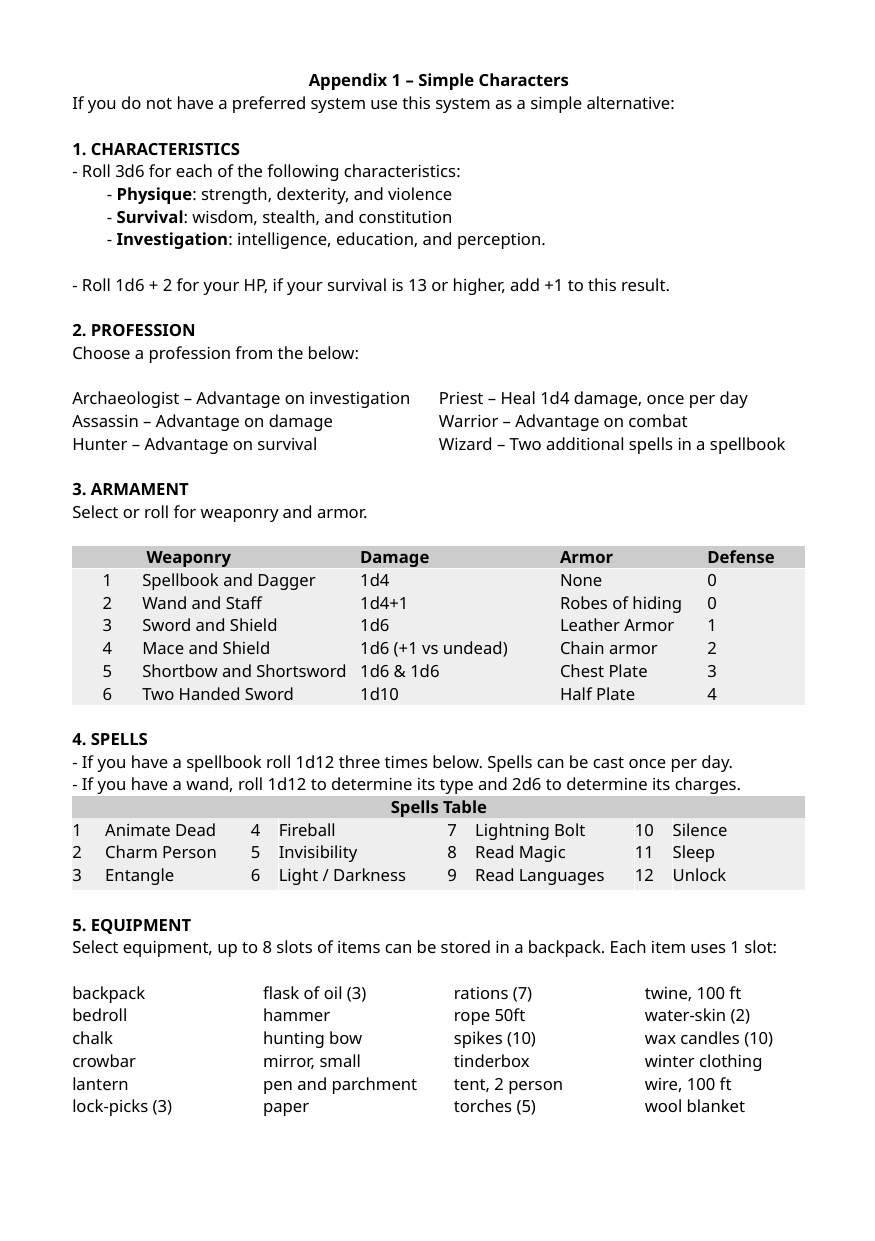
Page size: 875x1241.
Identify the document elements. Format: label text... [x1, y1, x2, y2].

table_cell Chest Plate [560, 659, 707, 682]
table_cell Silence [673, 818, 805, 841]
text hammer [263, 1004, 424, 1027]
table_cell 4 [251, 818, 278, 841]
text torches (5) [454, 1095, 614, 1117]
table_cell Spellbook and Dagger [142, 569, 360, 591]
table_cell 1d4 [360, 569, 560, 591]
text pen and parchment paper [263, 1072, 424, 1117]
table_header Damage [360, 546, 560, 568]
table_cell 1 [72, 569, 142, 591]
text 5. EQUIPMENT [72, 913, 806, 936]
text rations (7) [454, 981, 614, 1004]
table_header Priest – Heal 1d4 damage, once per day [439, 387, 806, 409]
table_cell Leather Armor [560, 614, 707, 637]
table_header Defense [707, 546, 805, 568]
table_cell 3 [72, 864, 105, 890]
table_cell Unlock [673, 864, 805, 890]
text Appendix 1 – Simple Characters [72, 69, 806, 92]
table_cell Two Handed Sword [142, 682, 360, 705]
table_cell 3 [72, 614, 142, 637]
table_cell Robes of hiding [560, 591, 707, 614]
table_cell Assassin – Advantage on damage [72, 410, 439, 432]
table_cell 1d6 [360, 614, 560, 637]
text 4. SPELLS [72, 727, 806, 750]
table_cell 11 [635, 841, 672, 864]
text If you do not have a preferred system use this system as a simple alternative: [72, 92, 806, 114]
table_cell 12 [635, 864, 672, 890]
table_cell 0 [707, 569, 805, 591]
table_cell 4 [707, 682, 805, 705]
table_cell 5 [72, 659, 142, 682]
table_cell Animate Dead [105, 818, 251, 841]
text bedroll [72, 1004, 233, 1027]
table_cell Mace and Shield [142, 637, 360, 659]
text - If you have a wand, roll 1d12 to determine its type and 2d6 to determine its charges. [72, 773, 806, 796]
text wool blanket [644, 1095, 806, 1117]
text lantern [72, 1072, 233, 1095]
table_cell Read Languages [475, 864, 634, 890]
text water-skin (2) [644, 1004, 806, 1027]
text - Investigation: intelligence, education, and perception. [72, 228, 806, 273]
table_cell 1d4+1 [360, 591, 560, 614]
table_cell Sword and Shield [142, 614, 360, 637]
text 1. CHARACTERISTICS [72, 137, 806, 160]
table_cell 1 [72, 818, 105, 841]
table_cell 1d6 & 1d6 [360, 659, 560, 682]
table_cell 8 [447, 841, 475, 864]
table_header Armor [560, 546, 707, 568]
table_cell Wand and Staff [142, 591, 360, 614]
text flask of oil (3) [263, 981, 424, 1004]
text 2. PROFESSION [72, 319, 806, 341]
table_cell 3 [707, 659, 805, 682]
table_cell None [560, 569, 707, 591]
text tent, 2 person [454, 1072, 614, 1095]
table_cell Lightning Bolt [475, 818, 634, 841]
table_cell Hunter – Advantage on survival [72, 432, 439, 455]
table_cell Invisibility [279, 841, 447, 864]
text - If you have a spellbook roll 1d12 three times below. Spells can be cast once per day. [72, 750, 806, 773]
text 3. ARMAMENT [72, 478, 806, 500]
table_header Weaponry [142, 546, 360, 568]
text tinderbox [454, 1049, 614, 1072]
text - Physique: strength, dexterity, and violence [72, 182, 806, 205]
text crowbar [72, 1049, 233, 1072]
table_cell 6 [72, 682, 142, 705]
table_cell 1d10 [360, 682, 560, 705]
table_header Archaeologist – Advantage on investigation [72, 387, 439, 409]
text spikes (10) [454, 1027, 614, 1049]
text backpack [72, 981, 233, 1004]
table_cell Light / Darkness [279, 864, 447, 890]
text Select or roll for weaponry and armor. [72, 500, 806, 523]
text Select equipment, up to 8 slots of items can be stored in a backpack. Each item uses 1 slot: [72, 936, 806, 981]
table_cell Chain armor [560, 637, 707, 659]
text twine, 100 ft [644, 981, 806, 1004]
table_cell 2 [72, 591, 142, 614]
table_cell Warrior – Advantage on combat [439, 410, 806, 432]
table_cell 1d6 (+1 vs undead) [360, 637, 560, 659]
text - Roll 3d6 for each of the following characteristics: [72, 160, 806, 182]
table_cell 10 [635, 818, 672, 841]
table_header Spells Table [72, 796, 805, 818]
table_cell 6 [251, 864, 278, 890]
table_cell Half Plate [560, 682, 707, 705]
text Choose a profession from the below: [72, 341, 806, 364]
table_cell Shortbow and Shortsword [142, 659, 360, 682]
table_cell 9 [447, 864, 475, 890]
text lock-picks (3) [72, 1095, 233, 1117]
table_cell Entangle [105, 864, 251, 890]
table_cell 2 [72, 841, 105, 864]
table_cell 7 [447, 818, 475, 841]
table_cell 4 [72, 637, 142, 659]
text rope 50ft [454, 1004, 614, 1027]
table_cell 0 [707, 591, 805, 614]
table_cell 1 [707, 614, 805, 637]
table_cell 5 [251, 841, 278, 864]
table_cell 2 [707, 637, 805, 659]
table_cell Sleep [673, 841, 805, 864]
text hunting bow [263, 1027, 424, 1049]
table_cell Wizard – Two additional spells in a spellbook [439, 432, 806, 455]
table_header [72, 546, 142, 568]
text wire, 100 ft [644, 1072, 806, 1095]
table_cell Read Magic [475, 841, 634, 864]
table_cell Charm Person [105, 841, 251, 864]
text chalk [72, 1027, 233, 1049]
table_cell Fireball [279, 818, 447, 841]
text mirror, small [263, 1049, 424, 1072]
text - Roll 1d6 + 2 for your HP, if your survival is 13 or higher, add +1 to this result. [72, 273, 806, 296]
text wax candles (10) [644, 1027, 806, 1049]
text - Survival: wisdom, stealth, and constitution [72, 205, 806, 228]
text winter clothing [644, 1049, 806, 1072]
